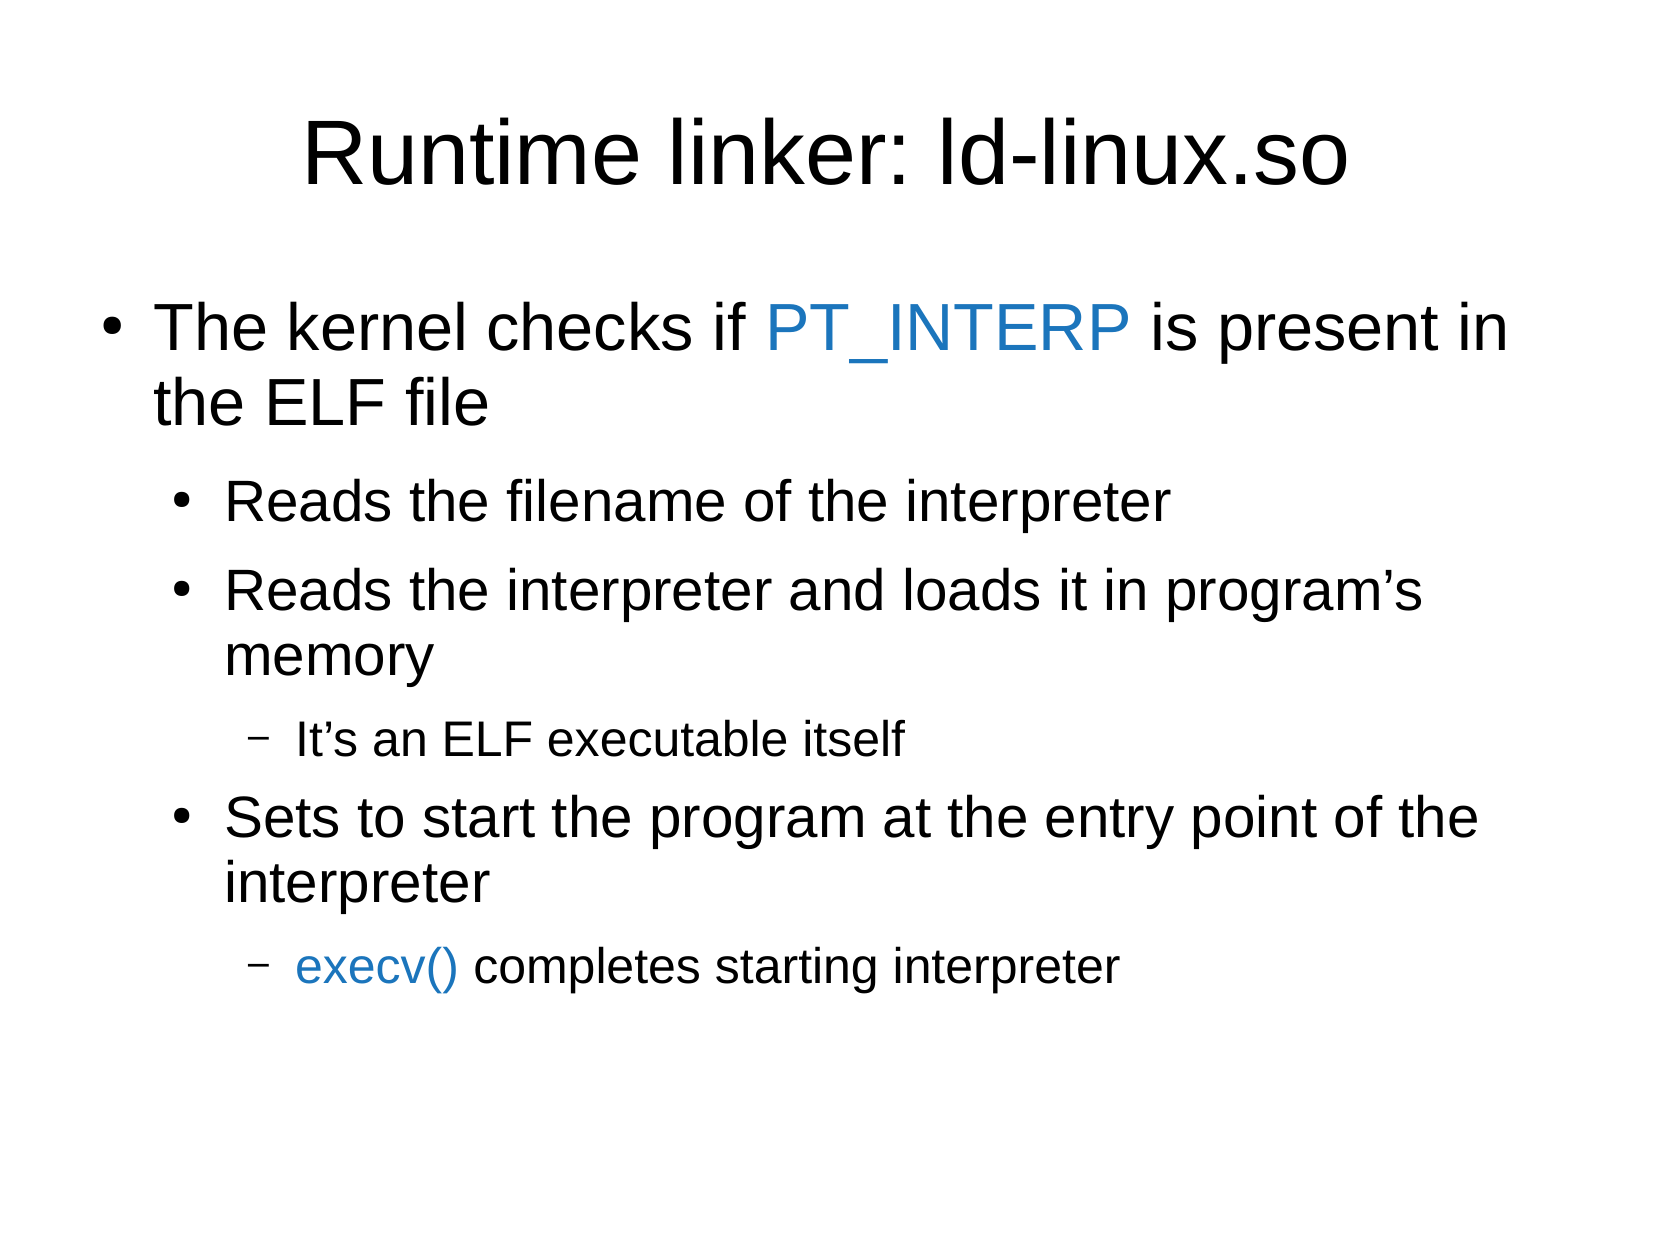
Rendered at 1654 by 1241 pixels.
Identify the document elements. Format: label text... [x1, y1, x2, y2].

title Runtime linker: ld-linux.so [82, 49, 1571, 257]
list The kernel checks if PT_INTERP is present in the ELF file Reads the filename of the interpreter Reads the interpreter and loads it in program’s memory It’s an ELF executable itself Sets to start the program at the entry point of the interpreter execv() completes starting interpreter [82, 290, 1571, 1010]
